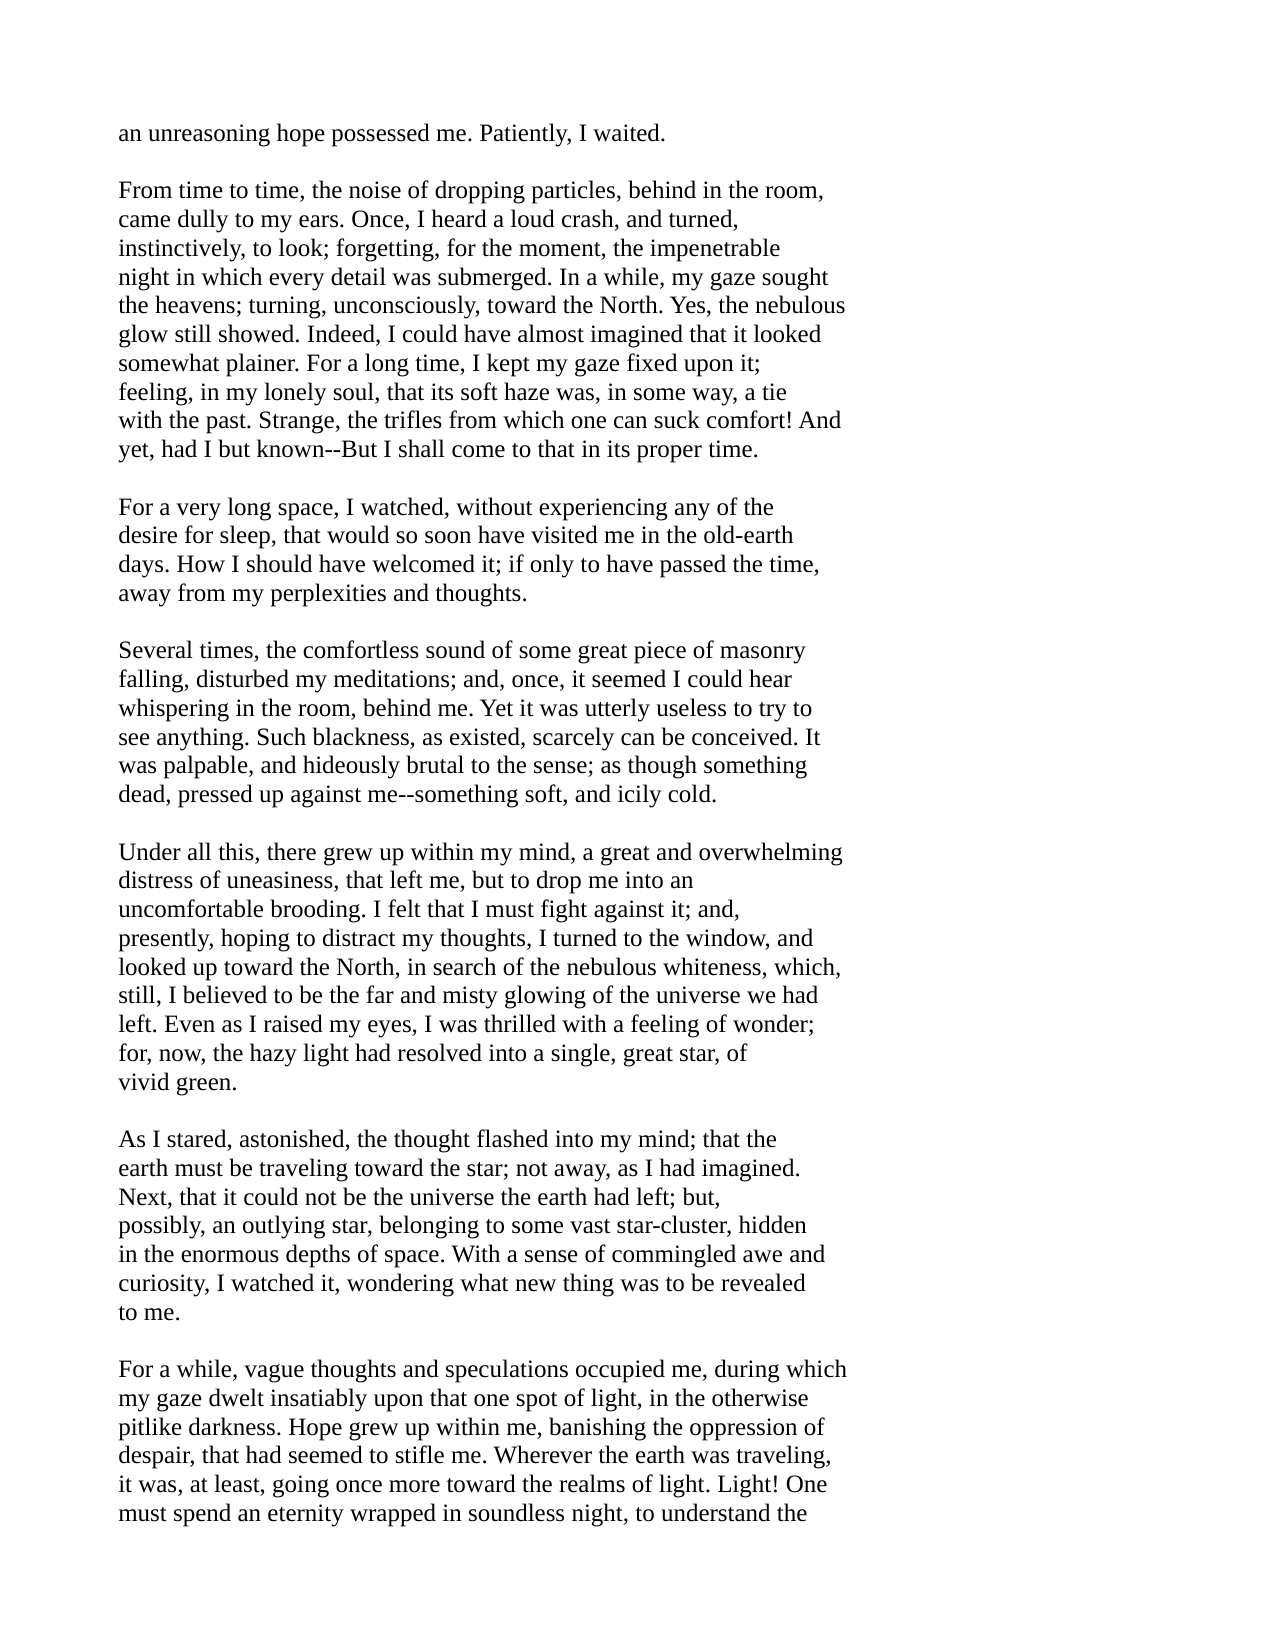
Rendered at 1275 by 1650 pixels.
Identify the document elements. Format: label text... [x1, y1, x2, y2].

text it was, at least, going once more toward the realms of light. Light! One [118, 1469, 1157, 1498]
text distress of uneasiness, that left me, but to drop me into an [118, 866, 1157, 894]
text still, I believed to be the far and misty glowing of the universe we had [118, 981, 1157, 1009]
text Several times, the comfortless sound of some great piece of masonry [118, 636, 1157, 664]
text feeling, in my lonely soul, that its soft haze was, in some way, a tie [118, 377, 1157, 406]
text looked up toward the North, in search of the nebulous whiteness, which, [118, 952, 1157, 981]
text possibly, an outlying star, belonging to some vast star-cluster, hidden [118, 1211, 1157, 1239]
text presently, hoping to distract my thoughts, I turned to the window, and [118, 923, 1157, 952]
text uncomfortable brooding. I felt that I must fight against it; and, [118, 894, 1157, 923]
text night in which every detail was submerged. In a while, my gaze sought [118, 262, 1157, 291]
text As I stared, astonished, the thought flashed into my mind; that the [118, 1124, 1157, 1153]
text whispering in the room, behind me. Yet it was utterly useless to try to [118, 693, 1157, 722]
text curiosity, I watched it, wondering what new thing was to be revealed [118, 1268, 1157, 1297]
text dead, pressed up against me--something soft, and icily cold. [118, 779, 1157, 808]
text For a very long space, I watched, without experiencing any of the [118, 492, 1157, 521]
text Next, that it could not be the universe the earth had left; but, [118, 1182, 1157, 1211]
text away from my perplexities and thoughts. [118, 578, 1157, 607]
text From time to time, the noise of dropping particles, behind in the room, [118, 176, 1157, 204]
text Under all this, there grew up within my mind, a great and overwhelming [118, 837, 1157, 866]
text desire for sleep, that would so soon have visited me in the old-earth [118, 521, 1157, 549]
text vivid green. [118, 1067, 1157, 1096]
text in the enormous depths of space. With a sense of commingled awe and [118, 1239, 1157, 1268]
text to me. [118, 1297, 1157, 1326]
text somewhat plainer. For a long time, I kept my gaze fixed upon it; [118, 348, 1157, 377]
text came dully to my ears. Once, I heard a loud crash, and turned, [118, 204, 1157, 233]
text falling, disturbed my meditations; and, once, it seemed I could hear [118, 664, 1157, 693]
text days. How I should have welcomed it; if only to have passed the time, [118, 549, 1157, 578]
text left. Even as I raised my eyes, I was thrilled with a feeling of wonder; [118, 1009, 1157, 1038]
text earth must be traveling toward the star; not away, as I had imagined. [118, 1153, 1157, 1182]
text glow still showed. Indeed, I could have almost imagined that it looked [118, 319, 1157, 348]
text with the past. Strange, the trifles from which one can suck comfort! And [118, 406, 1157, 434]
text instinctively, to look; forgetting, for the moment, the impenetrable [118, 233, 1157, 262]
text see anything. Such blackness, as existed, scarcely can be conceived. It [118, 722, 1157, 751]
text For a while, vague thoughts and speculations occupied me, during which [118, 1354, 1157, 1383]
text despair, that had seemed to stifle me. Wherever the earth was traveling, [118, 1441, 1157, 1469]
text for, now, the hazy light had resolved into a single, great star, of [118, 1038, 1157, 1067]
text pitlike darkness. Hope grew up within me, banishing the oppression of [118, 1412, 1157, 1441]
text was palpable, and hideously brutal to the sense; as though something [118, 751, 1157, 779]
text the heavens; turning, unconsciously, toward the North. Yes, the nebulous [118, 291, 1157, 319]
text an unreasoning hope possessed me. Patiently, I waited. [118, 118, 1157, 147]
text my gaze dwelt insatiably upon that one spot of light, in the otherwise [118, 1383, 1157, 1412]
text yet, had I but known--But I shall come to that in its proper time. [118, 434, 1157, 463]
text must spend an eternity wrapped in soundless night, to understand the [118, 1498, 1157, 1527]
